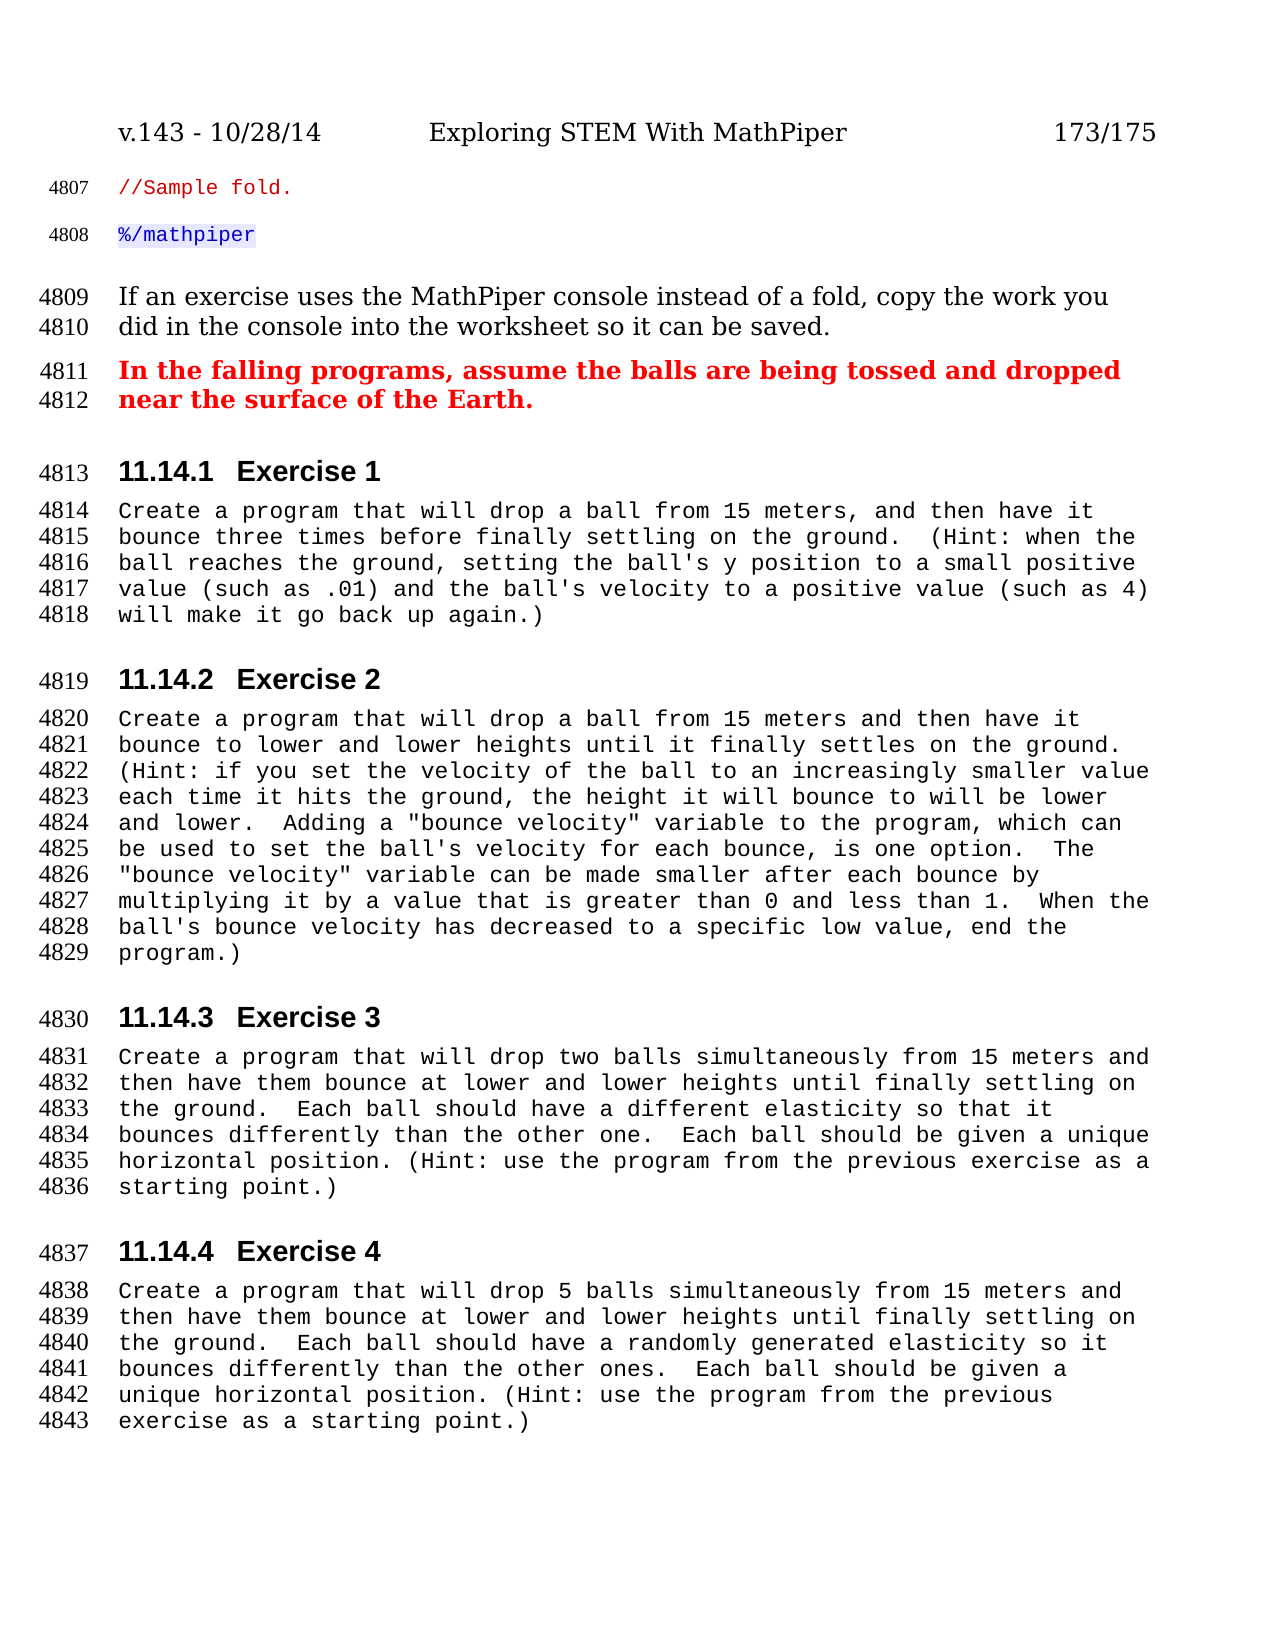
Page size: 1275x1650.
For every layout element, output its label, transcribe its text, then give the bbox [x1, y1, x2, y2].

text Create a program that will drop a ball from 15 meters, and then have it bounce three times before finally settling on the ground. (Hint: when the ball reaches the ground, setting the ball's y position to a small positive value (such as .01) and the ball's velocity to a positive value (such as 4) will make it go back up again.) [118, 499, 1157, 629]
text Create a program that will drop 5 balls simultaneously from 15 meters and then have them bounce at lower and lower heights until finally settling on the ground. Each ball should have a randomly generated elasticity so it bounces differently than the other ones. Each ball should be given a unique horizontal position. (Hint: use the program from the previous exercise as a starting point.) [118, 1279, 1157, 1435]
subtitle Exercise 4 [118, 1234, 1157, 1268]
text Create a program that will drop two balls simultaneously from 15 meters and then have them bounce at lower and lower heights until finally settling on the ground. Each ball should have a different elasticity so that it bounces differently than the other one. Each ball should be given a unique horizontal position. (Hint: use the program from the previous exercise as a starting point.) [118, 1045, 1157, 1201]
subtitle Exercise 2 [118, 662, 1157, 696]
subtitle Exercise 1 [118, 454, 1157, 487]
text //Sample fold. [118, 177, 1157, 200]
subtitle Exercise 3 [118, 1000, 1157, 1033]
text In the falling programs, assume the balls are being tossed and dropped near the surface of the Earth. [118, 356, 1157, 415]
text Create a program that will drop a ball from 15 meters and then have it bounce to lower and lower heights until it finally settles on the ground. (Hint: if you set the velocity of the ball to an increasingly smaller value each time it hits the ground, the height it will bounce to will be lower and lower. Adding a "bounce velocity" variable to the program, which can be used to set the ball's velocity for each bounce, is one option. The "bounce velocity" variable can be made smaller after each bounce by multiplying it by a value that is greater than 0 and less than 1. When the ball's bounce velocity has decreased to a specific low value, end the program.) [118, 707, 1157, 967]
text %/mathpiper [118, 224, 1157, 248]
text If an exercise uses the MathPiper console instead of a fold, copy the work you did in the console into the worksheet so it can be saved. [118, 283, 1157, 341]
